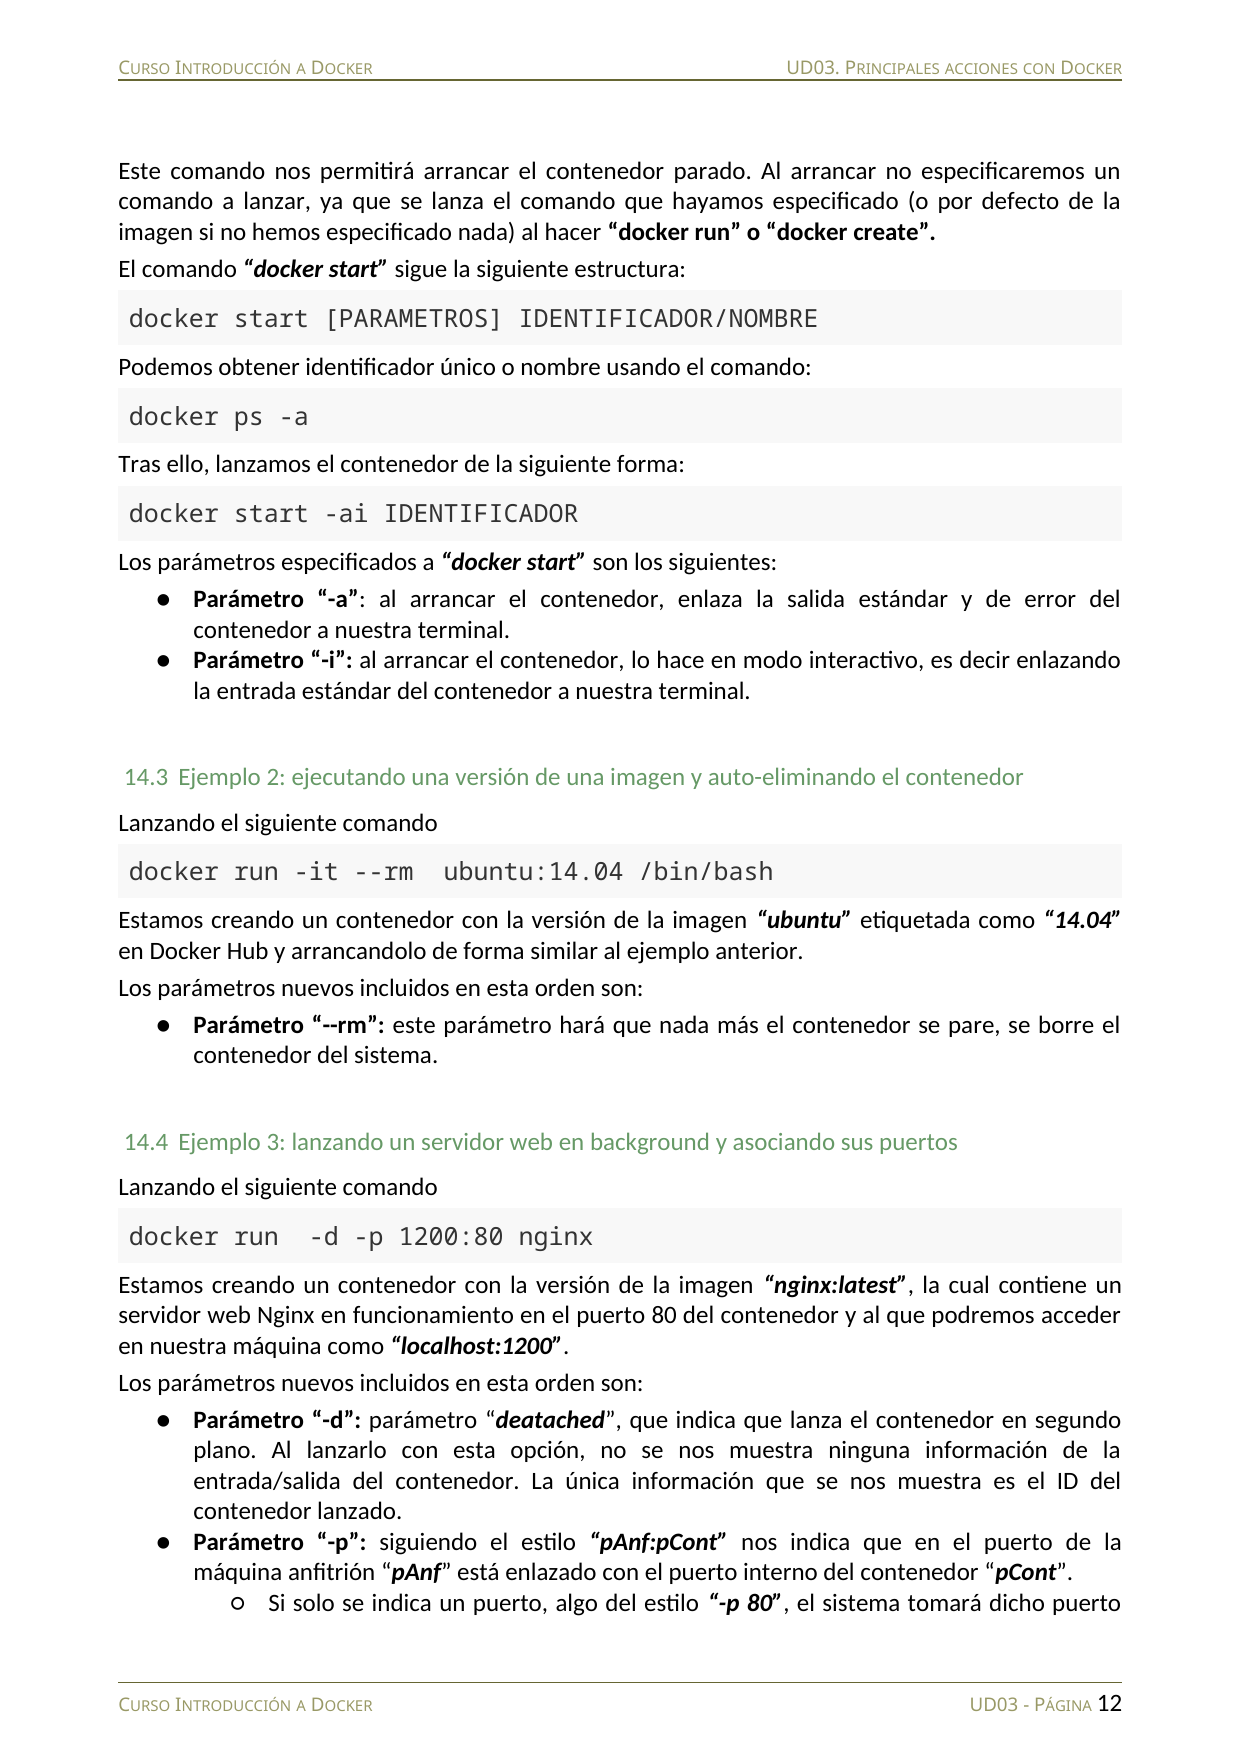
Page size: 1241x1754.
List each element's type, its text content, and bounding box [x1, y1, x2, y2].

table_header docker run -d -p 1200:80 nginx [118, 1208, 1122, 1263]
list Parámetro “--rm”: este parámetro hará que nada más el contenedor se pare, se borre el contenedor del sistema. [156, 1009, 1122, 1070]
text Lanzando el siguiente comando [118, 807, 1122, 837]
list Parámetro “-d”: parámetro “deatached”, que indica que lanza el contenedor en segundo plano. Al lanzarlo con esta opción, no se nos muestra ninguna información de la entrada/salida del contenedor. La única información que se nos muestra es el ID del contenedor lanzado. [156, 1404, 1122, 1526]
list Si solo se indica un puerto, algo del estilo “-p 80”, el sistema tomará dicho puerto [231, 1587, 1122, 1618]
text Tras ello, lanzamos el contenedor de la siguiente forma: [118, 449, 1122, 479]
text El comando “docker start” sigue la siguiente estructura: [118, 253, 1122, 283]
list Parámetro “-a”: al arrancar el contenedor, enlaza la salida estándar y de error del contenedor a nuestra terminal. [156, 583, 1122, 644]
text Podemos obtener identificador único o nombre usando el comando: [118, 351, 1122, 381]
table_header docker start [PARAMETROS] IDENTIFICADOR/NOMBRE [118, 290, 1122, 345]
table_header docker run -it --rm ubuntu:14.04 /bin/bash [118, 844, 1122, 898]
table_header docker start -ai IDENTIFICADOR [118, 486, 1122, 541]
subtitle Ejemplo 2: ejecutando una versión de una imagen y auto-eliminando el contenedor [118, 761, 1122, 792]
subtitle Ejemplo 3: lanzando un servidor web en background y asociando sus puertos [118, 1126, 1122, 1156]
list Parámetro “-i”: al arrancar el contenedor, lo hace en modo interactivo, es decir enlazando la entrada estándar del contenedor a nuestra terminal. [156, 644, 1122, 706]
text Lanzando el siguiente comando [118, 1171, 1122, 1202]
text Los parámetros nuevos incluidos en esta orden son: [118, 1367, 1122, 1397]
text Los parámetros nuevos incluidos en esta orden son: [118, 972, 1122, 1002]
text Estamos creando un contenedor con la versión de la imagen “nginx:latest”, la cual contiene un servidor web Nginx en funcionamiento en el puerto 80 del contenedor y al que podremos acceder en nuestra máquina como “localhost:1200”. [118, 1269, 1122, 1361]
text Los parámetros especificados a “docker start” son los siguientes: [118, 546, 1122, 577]
text Este comando nos permitirá arrancar el contenedor parado. Al arrancar no especificaremos un comando a lanzar, ya que se lanza el comando que hayamos especificado (o por defecto de la imagen si no hemos especificado nada) al hacer “docker run” o “docker create”. [118, 155, 1122, 247]
text Estamos creando un contenedor con la versión de la imagen “ubuntu” etiquetada como “14.04” en Docker Hub y arrancandolo de forma similar al ejemplo anterior. [118, 904, 1122, 966]
list Parámetro “-p”: siguiendo el estilo “pAnf:pCont” nos indica que en el puerto de la máquina anfitrión “pAnf” está enlazado con el puerto interno del contenedor “pCont”. [156, 1526, 1122, 1587]
table_header docker ps -a [118, 388, 1122, 443]
